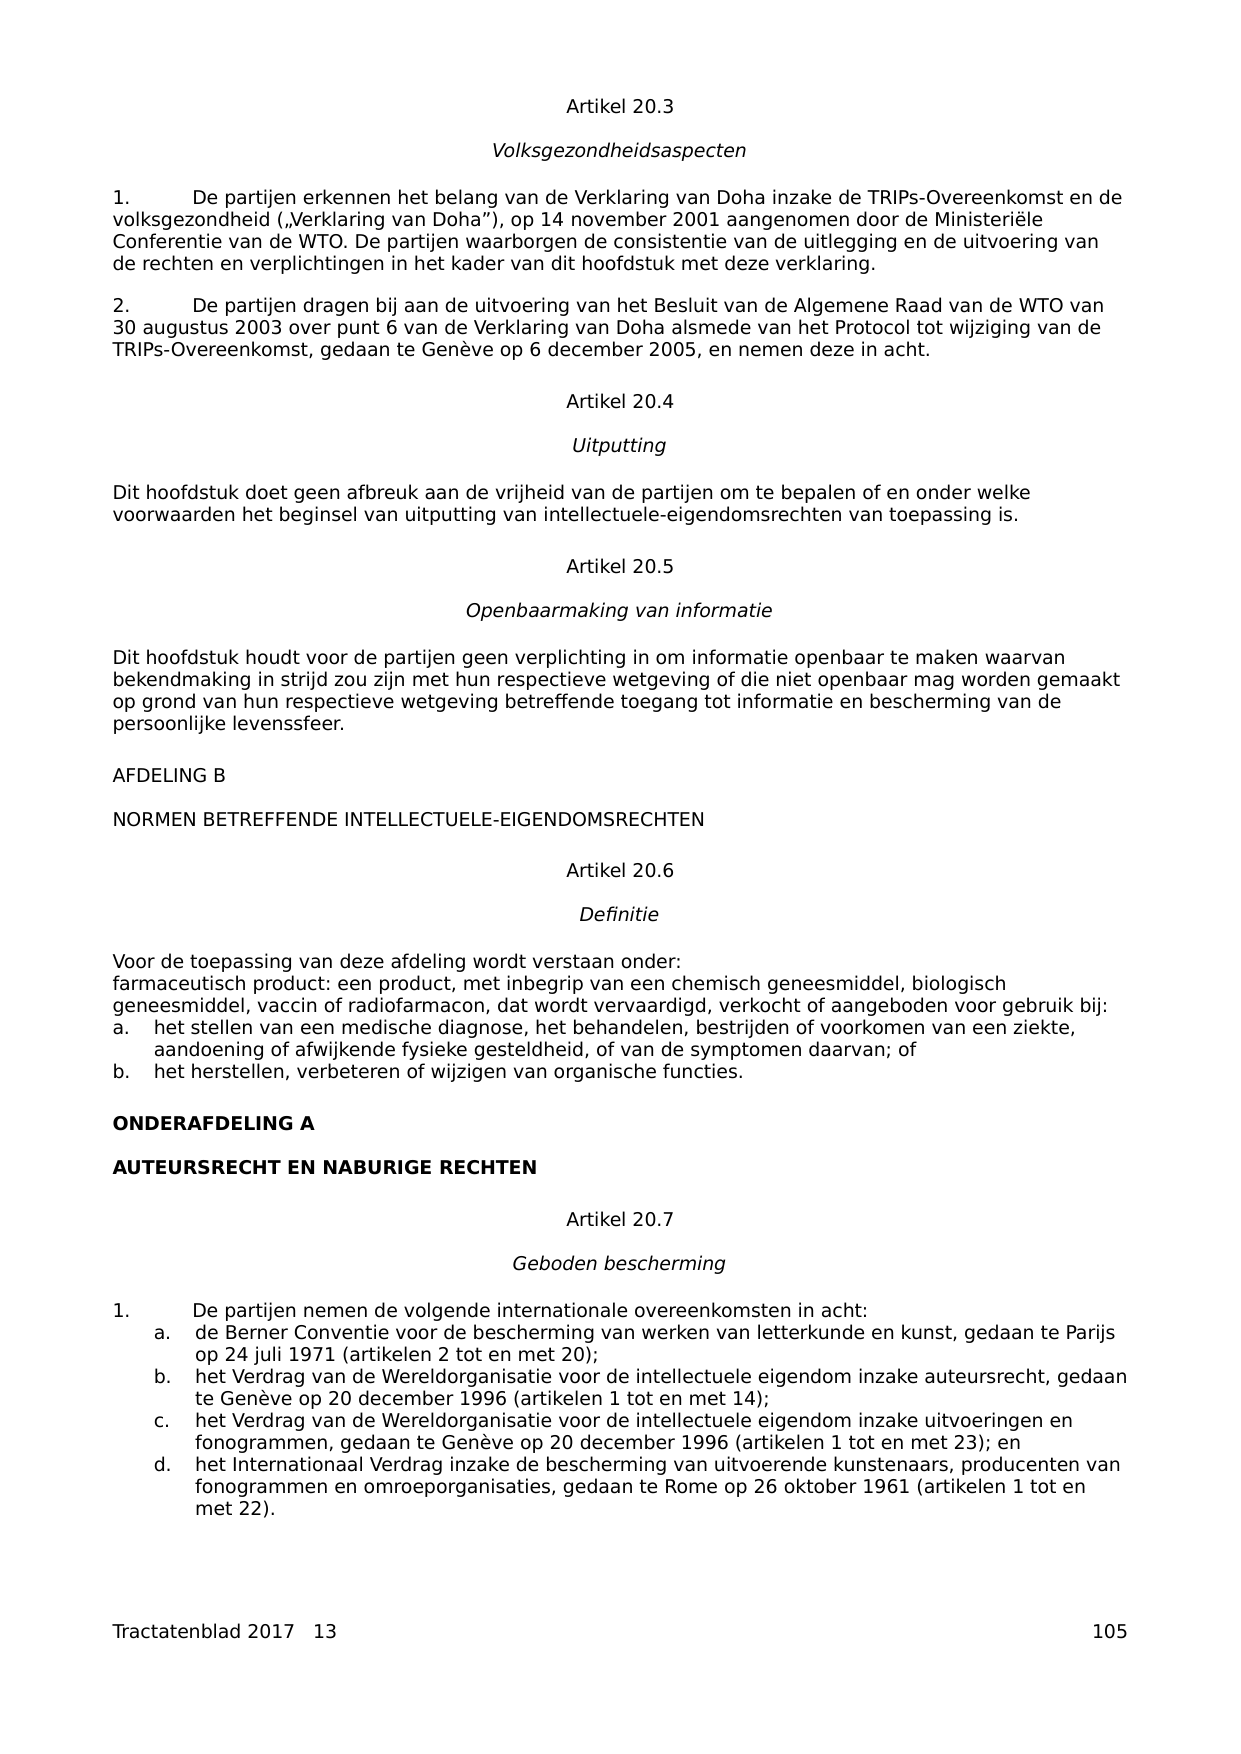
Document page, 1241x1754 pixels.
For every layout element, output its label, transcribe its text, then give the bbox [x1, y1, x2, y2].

text b. het herstellen, verbeteren of wijzigen van organische functies. [112, 1061, 1128, 1083]
text Dit hoofdstuk doet geen afbreuk aan de vrijheid van de partijen om te bepalen of en onder welke voorwaarden het beginsel van uitputting van intellectuele-eigendomsrechten van toepassing is. [112, 482, 1128, 526]
subtitle AFDELING B NORMEN BETREFFENDE INTELLECTUELE-EIGENDOMSRECHTEN [112, 764, 1128, 830]
subtitle Artikel 20.7 Geboden bescherming [112, 1209, 1128, 1275]
text Voor de toepassing van deze afdeling wordt verstaan onder: [112, 951, 1128, 973]
text a. de Berner Conventie voor de bescherming van werken van letterkunde en kunst, gedaan te Parijs op 24 juli 1971 (artikelen 2 tot en met 20); [153, 1322, 1128, 1366]
text 1. De partijen nemen de volgende internationale overeenkomsten in acht: [112, 1300, 1128, 1322]
subtitle Artikel 20.3 Volksgezondheidsaspecten [112, 96, 1128, 162]
text farmaceutisch product: een product, met inbegrip van een chemisch geneesmiddel, biologisch geneesmiddel, vaccin of radiofarmacon, dat wordt vervaardigd, verkocht of aangeboden voor gebruik bij: [112, 973, 1128, 1017]
text a. het stellen van een medische diagnose, het behandelen, bestrijden of voorkomen van een ziekte, aandoening of afwijkende fysieke gesteldheid, of van de symptomen daarvan; of [112, 1017, 1128, 1061]
text 1. De partijen erkennen het belang van de Verklaring van Doha inzake de TRIPs-Overeenkomst en de volksgezondheid („Verklaring van Doha”), op 14 november 2001 aangenomen door de Ministeriële Conferentie van de WTO. De partijen waarborgen de consistentie van de uitlegging en de uitvoering van de rechten en verplichtingen in het kader van dit hoofdstuk met deze verklaring. [112, 187, 1128, 275]
text c. het Verdrag van de Wereldorganisatie voor de intellectuele eigendom inzake uitvoeringen en fonogrammen, gedaan te Genève op 20 december 1996 (artikelen 1 tot en met 23); en [153, 1410, 1128, 1454]
subtitle Artikel 20.5 Openbaarmaking van informatie [112, 556, 1128, 622]
text 2. De partijen dragen bij aan de uitvoering van het Besluit van de Algemene Raad van de WTO van 30 augustus 2003 over punt 6 van de Verklaring van Doha alsmede van het Protocol tot wijziging van de TRIPs-Overeenkomst, gedaan te Genève op 6 december 2005, en nemen deze in acht. [112, 295, 1128, 361]
text Dit hoofdstuk houdt voor de partijen geen verplichting in om informatie openbaar te maken waarvan bekendmaking in strijd zou zijn met hun respectieve wetgeving of die niet openbaar mag worden gemaakt op grond van hun respectieve wetgeving betreffende toegang tot informatie en bescherming van de persoonlijke levenssfeer. [112, 647, 1128, 734]
subtitle Artikel 20.6 Definitie [112, 860, 1128, 926]
subtitle Artikel 20.4 Uitputting [112, 391, 1128, 457]
text d. het Internationaal Verdrag inzake de bescherming van uitvoerende kunstenaars, producenten van fonogrammen en omroeporganisaties, gedaan te Rome op 26 oktober 1961 (artikelen 1 tot en met 22). [153, 1454, 1128, 1520]
subtitle ONDERAFDELING A AUTEURSRECHT EN NABURIGE RECHTEN [112, 1113, 1128, 1179]
text b. het Verdrag van de Wereldorganisatie voor de intellectuele eigendom inzake auteursrecht, gedaan te Genève op 20 december 1996 (artikelen 1 tot en met 14); [153, 1366, 1128, 1410]
